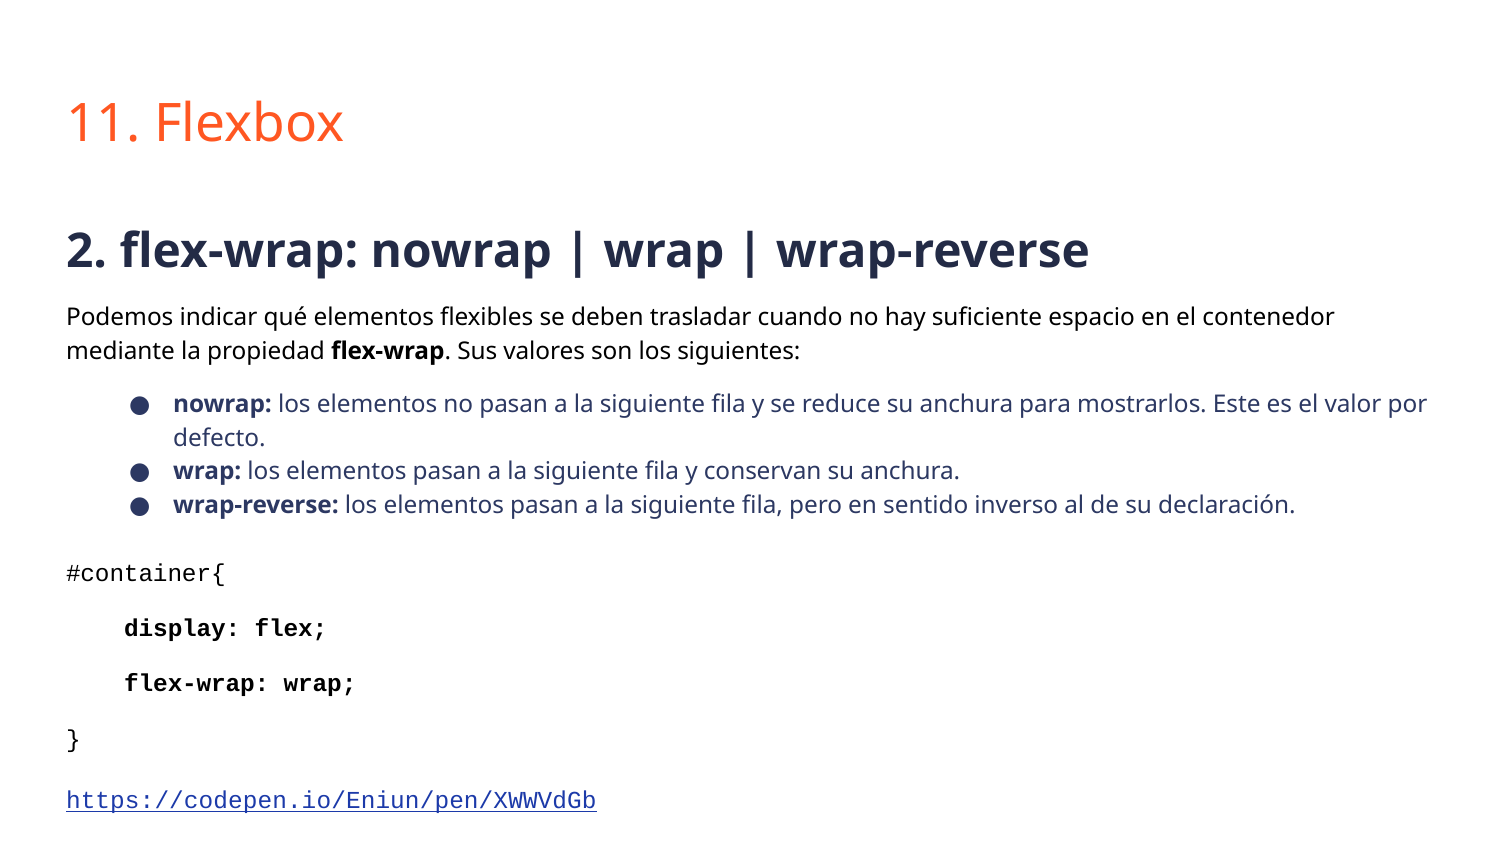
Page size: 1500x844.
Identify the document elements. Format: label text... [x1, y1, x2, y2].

list 2. flex-wrap: nowrap | wrap | wrap-reverse Podemos indicar qué elementos flexibles se deben trasladar cuando no hay suficiente espacio en el contenedor mediante la propiedad flex-wrap. Sus valores son los siguientes: nowrap: los elementos no pasan a la siguiente fila y se reduce su anchura para mostrarlos. Este es el valor por defecto. wrap: los elementos pasan a la siguiente fila y conservan su anchura. wrap-reverse: los elementos pasan a la siguiente fila, pero en sentido inverso al de su declaración. #container{ display: flex; flex-wrap: wrap; } https://codepen.io/Eniun/pen/XWWVdGb [51, 189, 1449, 834]
title 11. Flexbox [51, 72, 1449, 167]
